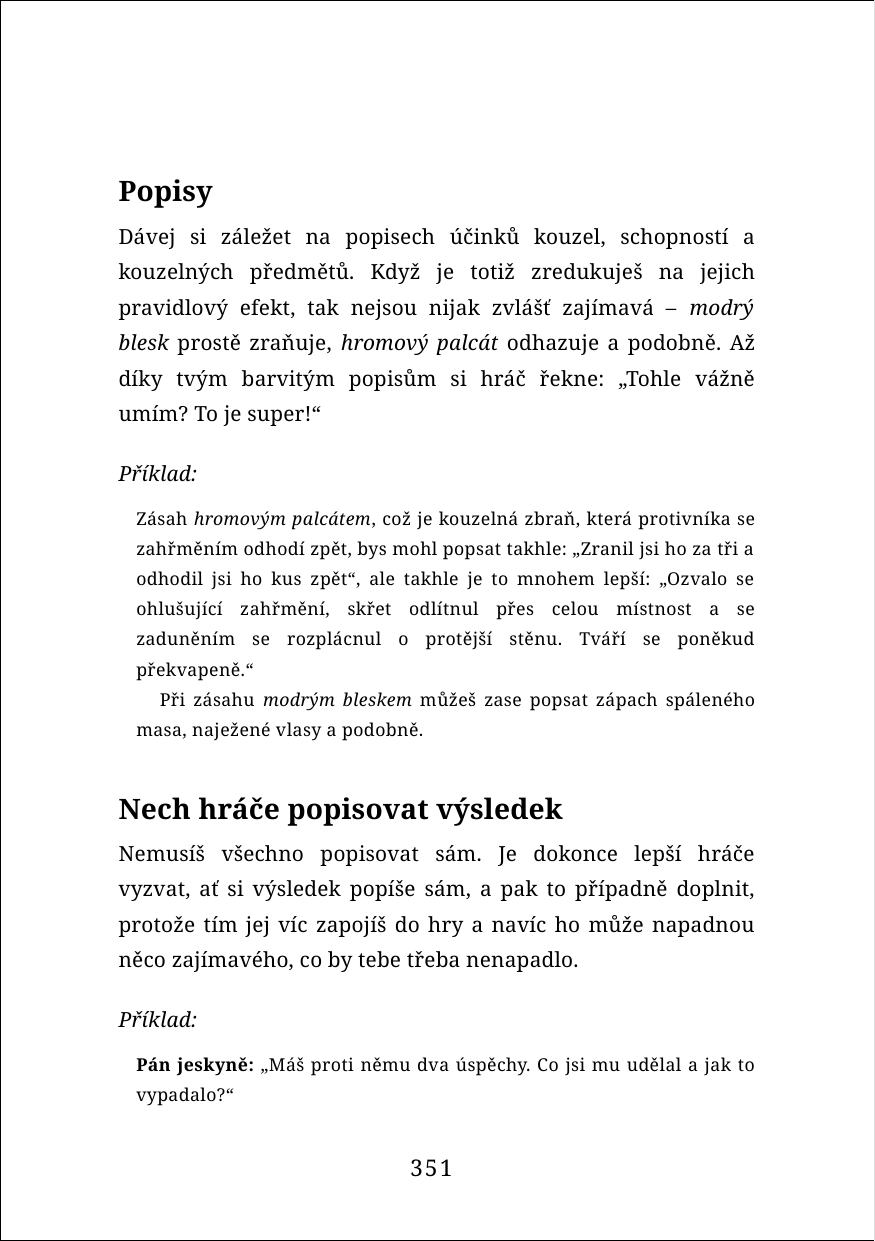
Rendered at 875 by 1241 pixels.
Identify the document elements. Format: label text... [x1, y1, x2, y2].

text Dávej si záležet na popisech účinků kouzel, schopností a kouzelných předmětů. Když je totiž zredukuješ na jejich pravidlový efekt, tak nejsou nijak zvlášť zajímavá – modrý blesk prostě zraňuje, hromový palcát odhazuje a podobně. Až díky tvým barvitým popisům si hráč řekne: „Tohle vážně umím? To je super!“ [118, 222, 756, 428]
subtitle Nech hráče popisovat výsledek [118, 789, 756, 827]
text Nemusíš všechno popisovat sám. Je dokonce lepší hráče vyzvat, ať si výsledek popíše sám, a pak to případně doplnit, protože tím jej víc zapojíš do hry a navíc ho může napadnou něco zajímavého, co by tebe třeba nenapadlo. [118, 839, 756, 974]
text Příklad: [118, 1005, 756, 1033]
text Pán jeskyně: „Máš proti němu dva úspěchy. Co jsi mu udělal a jak to vypadalo?“ [136, 1052, 756, 1106]
text Příklad: [118, 459, 756, 487]
subtitle Popisy [118, 172, 756, 210]
text Zásah hromovým palcátem, což je kouzelná zbraň, která protivníka se zahřměním odhodí zpět, bys mohl popsat takhle: „Zranil jsi ho za tři a odhodil jsi ho kus zpět“, ale takhle je to mnohem lepší: „Ozvalo se ohlušující zahřmění, skřet odlítnul přes celou místnost a se zaduněním se rozplácnul o protější stěnu. Tváří se poněkud překvapeně.“ Při zásahu modrým bleskem můžeš zase popsat zápach spáleného masa, naježené vlasy a podobně. [136, 506, 756, 742]
